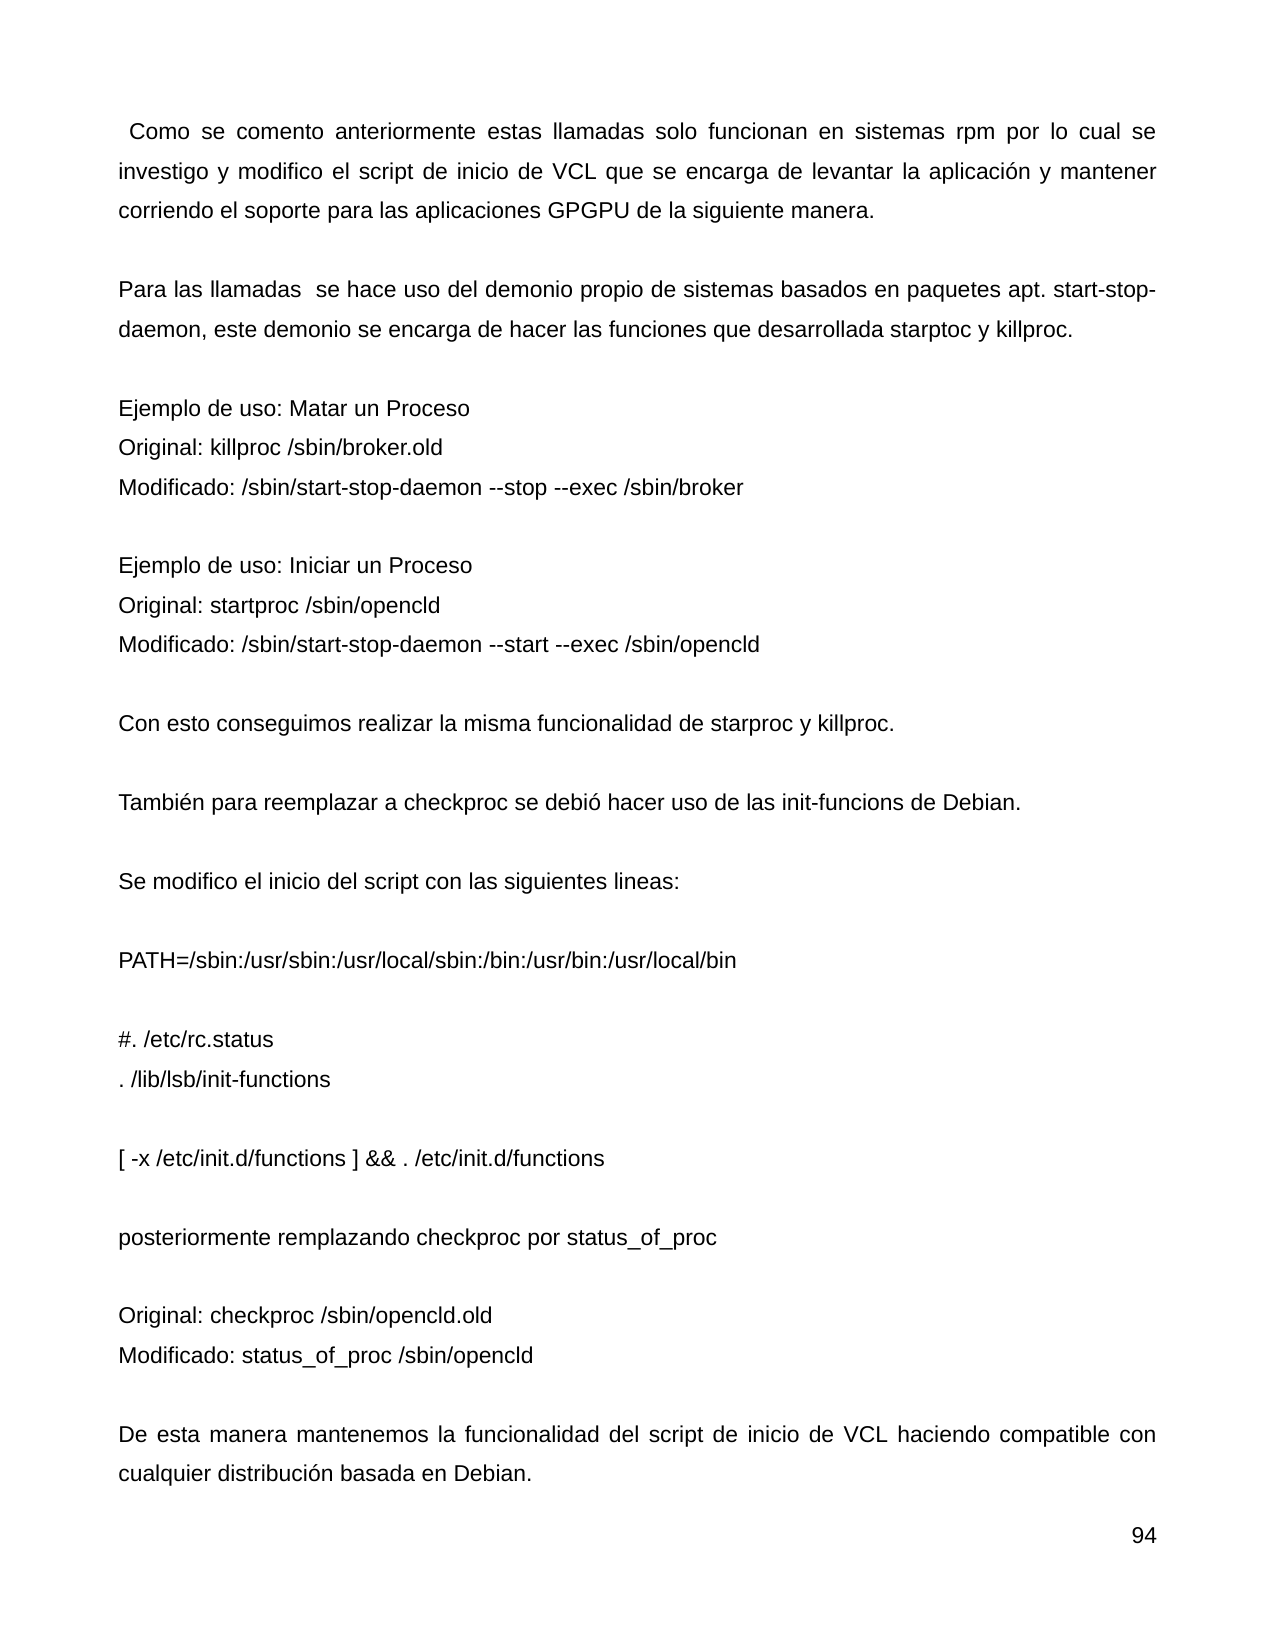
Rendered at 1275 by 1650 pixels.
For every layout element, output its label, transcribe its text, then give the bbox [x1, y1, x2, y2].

text Modificado: status_of_proc /sbin/opencld [118, 1342, 1157, 1368]
text Con esto conseguimos realizar la misma funcionalidad de starproc y killproc. [118, 710, 1157, 737]
text PATH=/sbin:/usr/sbin:/usr/local/sbin:/bin:/usr/bin:/usr/local/bin [118, 947, 1157, 973]
text Para las llamadas se hace uso del demonio propio de sistemas basados en paquetes apt. start-stop-daemon, este demonio se encarga de hacer las funciones que desarrollada starptoc y killproc. [118, 276, 1157, 342]
text Se modifico el inicio del script con las siguientes lineas: [118, 868, 1157, 894]
text Ejemplo de uso: Iniciar un Proceso [118, 552, 1157, 579]
text . /lib/lsb/init-functions [118, 1066, 1157, 1092]
text Modificado: /sbin/start-stop-daemon --stop --exec /sbin/broker [118, 473, 1157, 500]
text [ -x /etc/init.d/functions ] && . /etc/init.d/functions [118, 1144, 1157, 1171]
text También para reemplazar a checkproc se debió hacer uso de las init-funcions de Debian. [118, 789, 1157, 816]
text Modificado: /sbin/start-stop-daemon --start --exec /sbin/opencld [118, 631, 1157, 658]
text Original: startproc /sbin/opencld [118, 592, 1157, 618]
text posteriormente remplazando checkproc por status_of_proc [118, 1223, 1157, 1250]
text #. /etc/rc.status [118, 1026, 1157, 1052]
text Como se comento anteriormente estas llamadas solo funcionan en sistemas rpm por lo cual se investigo y modifico el script de inicio de VCL que se encarga de levantar la aplicación y mantener corriendo el soporte para las aplicaciones GPGPU de la siguiente manera. [118, 118, 1157, 223]
text Original: checkproc /sbin/opencld.old [118, 1302, 1157, 1329]
text De esta manera mantenemos la funcionalidad del script de inicio de VCL haciendo compatible con cualquier distribución basada en Debian. [118, 1421, 1157, 1487]
text Original: killproc /sbin/broker.old [118, 434, 1157, 460]
text Ejemplo de uso: Matar un Proceso [118, 394, 1157, 421]
